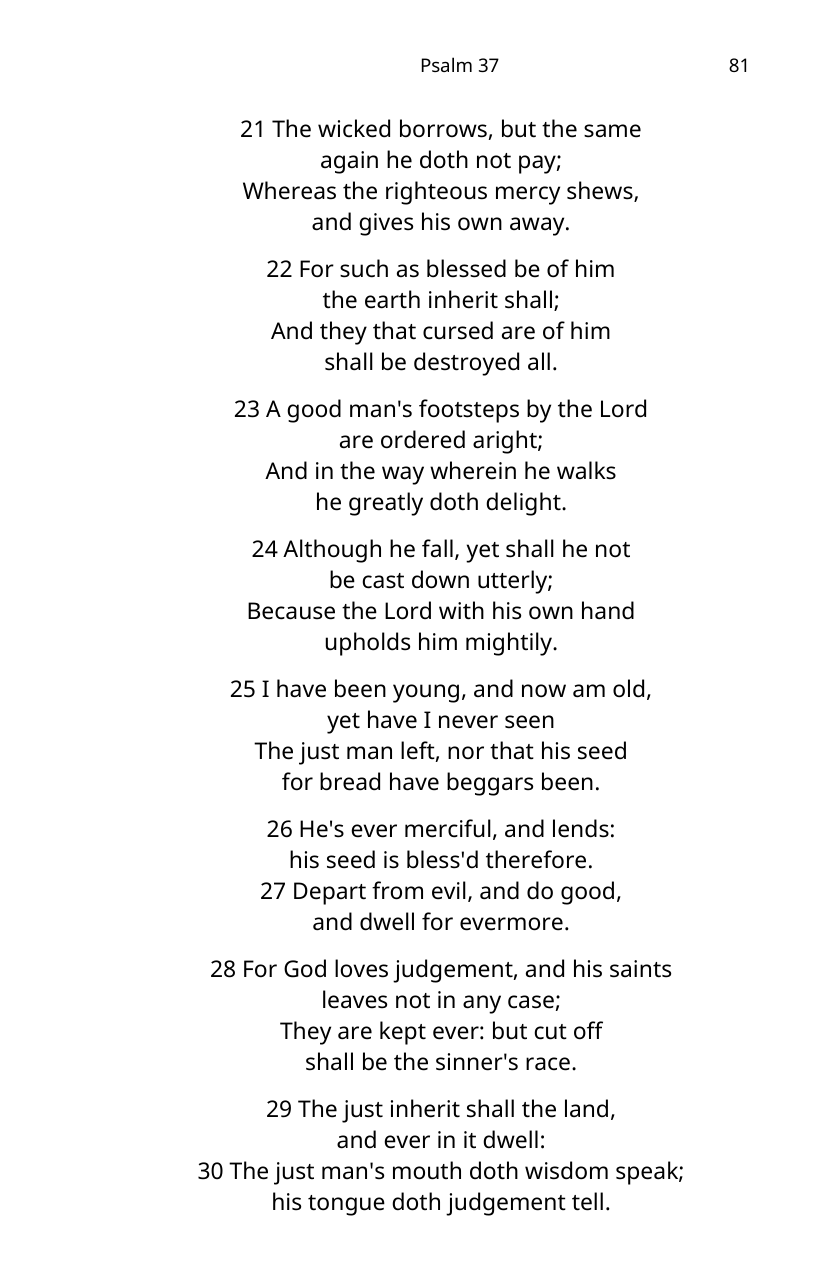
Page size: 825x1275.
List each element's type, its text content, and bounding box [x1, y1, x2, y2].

text 26 He's ever merciful, and lends: his seed is bless'd therefore. 27 Depart from evil, and do good, and dwell for evermore. [132, 812, 750, 937]
text 24 Although he fall, yet shall he not be cast down utterly; Because the Lord with his own hand upholds him mightily. [132, 532, 750, 657]
text 22 For such as blessed be of him the earth inherit shall; And they that cursed are of him shall be destroyed all. [132, 252, 750, 377]
text 29 The just inherit shall the land, and ever in it dwell: 30 The just man's mouth doth wisdom speak; his tongue doth judgement tell. [132, 1092, 750, 1217]
text 25 I have been young, and now am old, yet have I never seen The just man left, nor that his seed for bread have beggars been. [132, 672, 750, 797]
text 23 A good man's footsteps by the Lord are ordered aright; And in the way wherein he walks he greatly doth delight. [132, 392, 750, 517]
text 28 For God loves judgement, and his saints leaves not in any case; They are kept ever: but cut off shall be the sinner's race. [132, 952, 750, 1077]
text 21 The wicked borrows, but the same again he doth not pay; Whereas the righteous mercy shews, and gives his own away. [132, 112, 750, 237]
